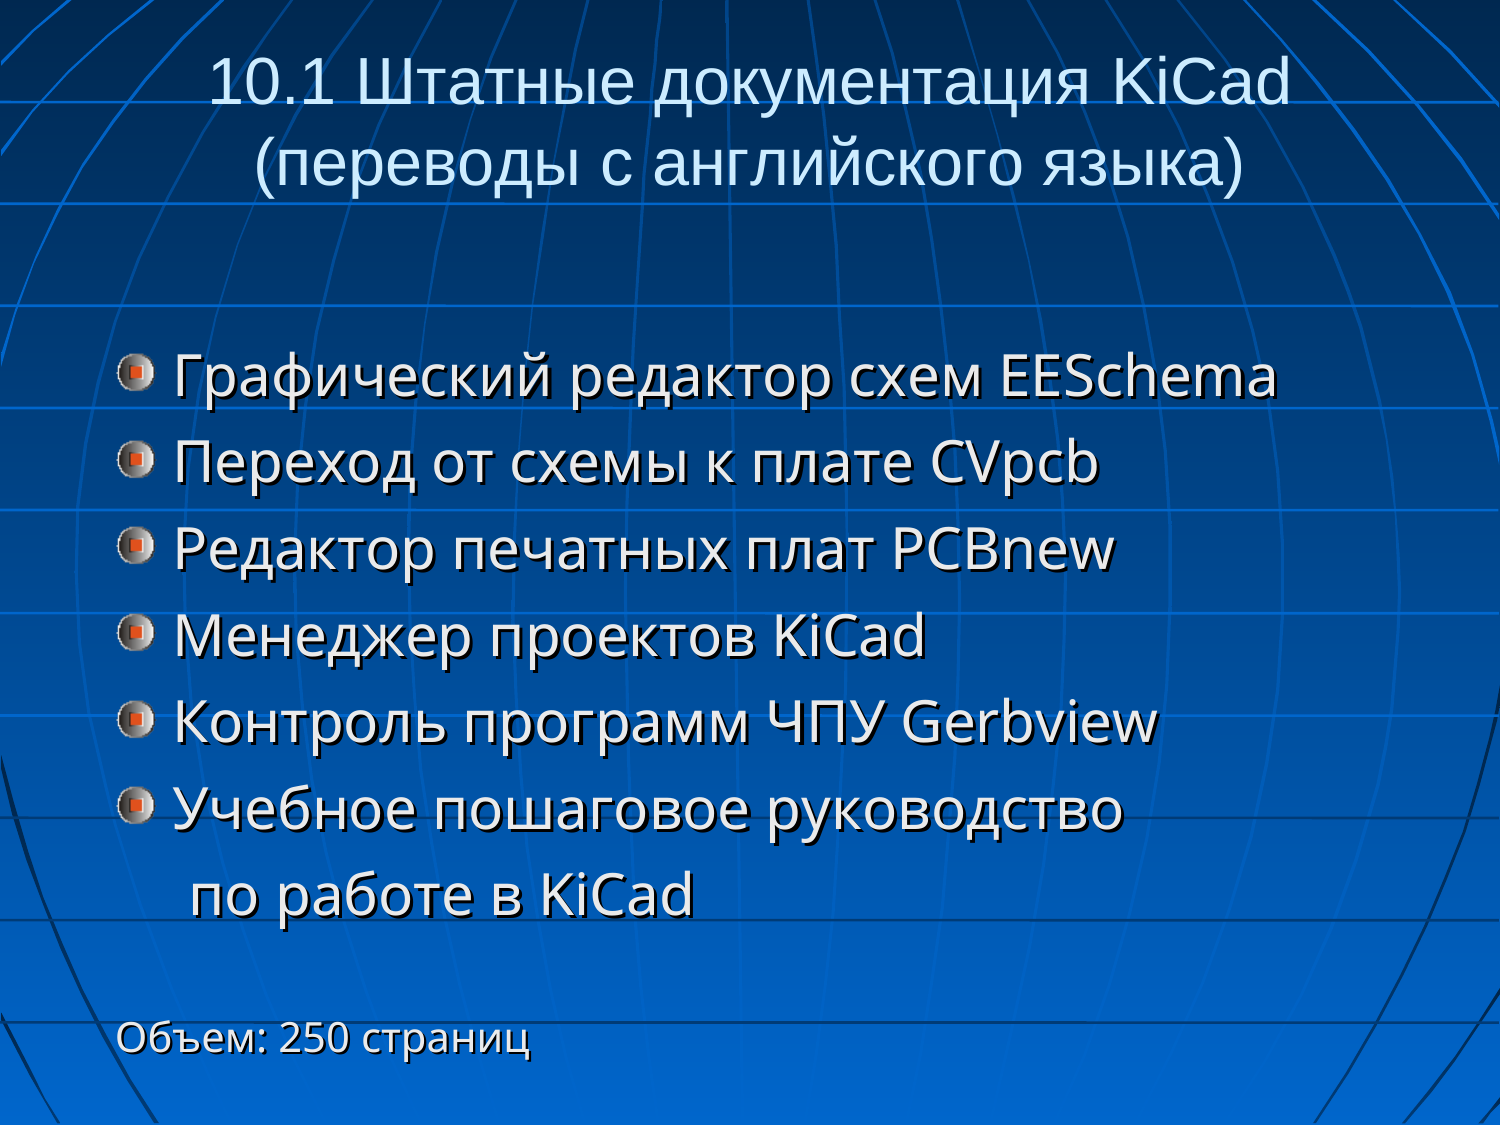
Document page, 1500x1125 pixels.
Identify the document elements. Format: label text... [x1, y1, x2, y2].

text_box 10.1 Штатные документация KiCad (переводы с английского языка) [17, 4, 1483, 232]
picture [115, 351, 158, 394]
picture [115, 524, 158, 567]
picture [115, 438, 158, 481]
picture [115, 784, 158, 827]
text_box Графический редактор схем EESchema Переход от схемы к плате CVpcb Редактор печатных плат PCBnew Менеджер проектов KiCad Контроль программ ЧПУ Gerbview Учебное пошаговое руководство по работе в KiCad Объем: 250 страниц [100, 243, 1400, 1069]
picture [115, 698, 158, 741]
picture [115, 611, 158, 654]
